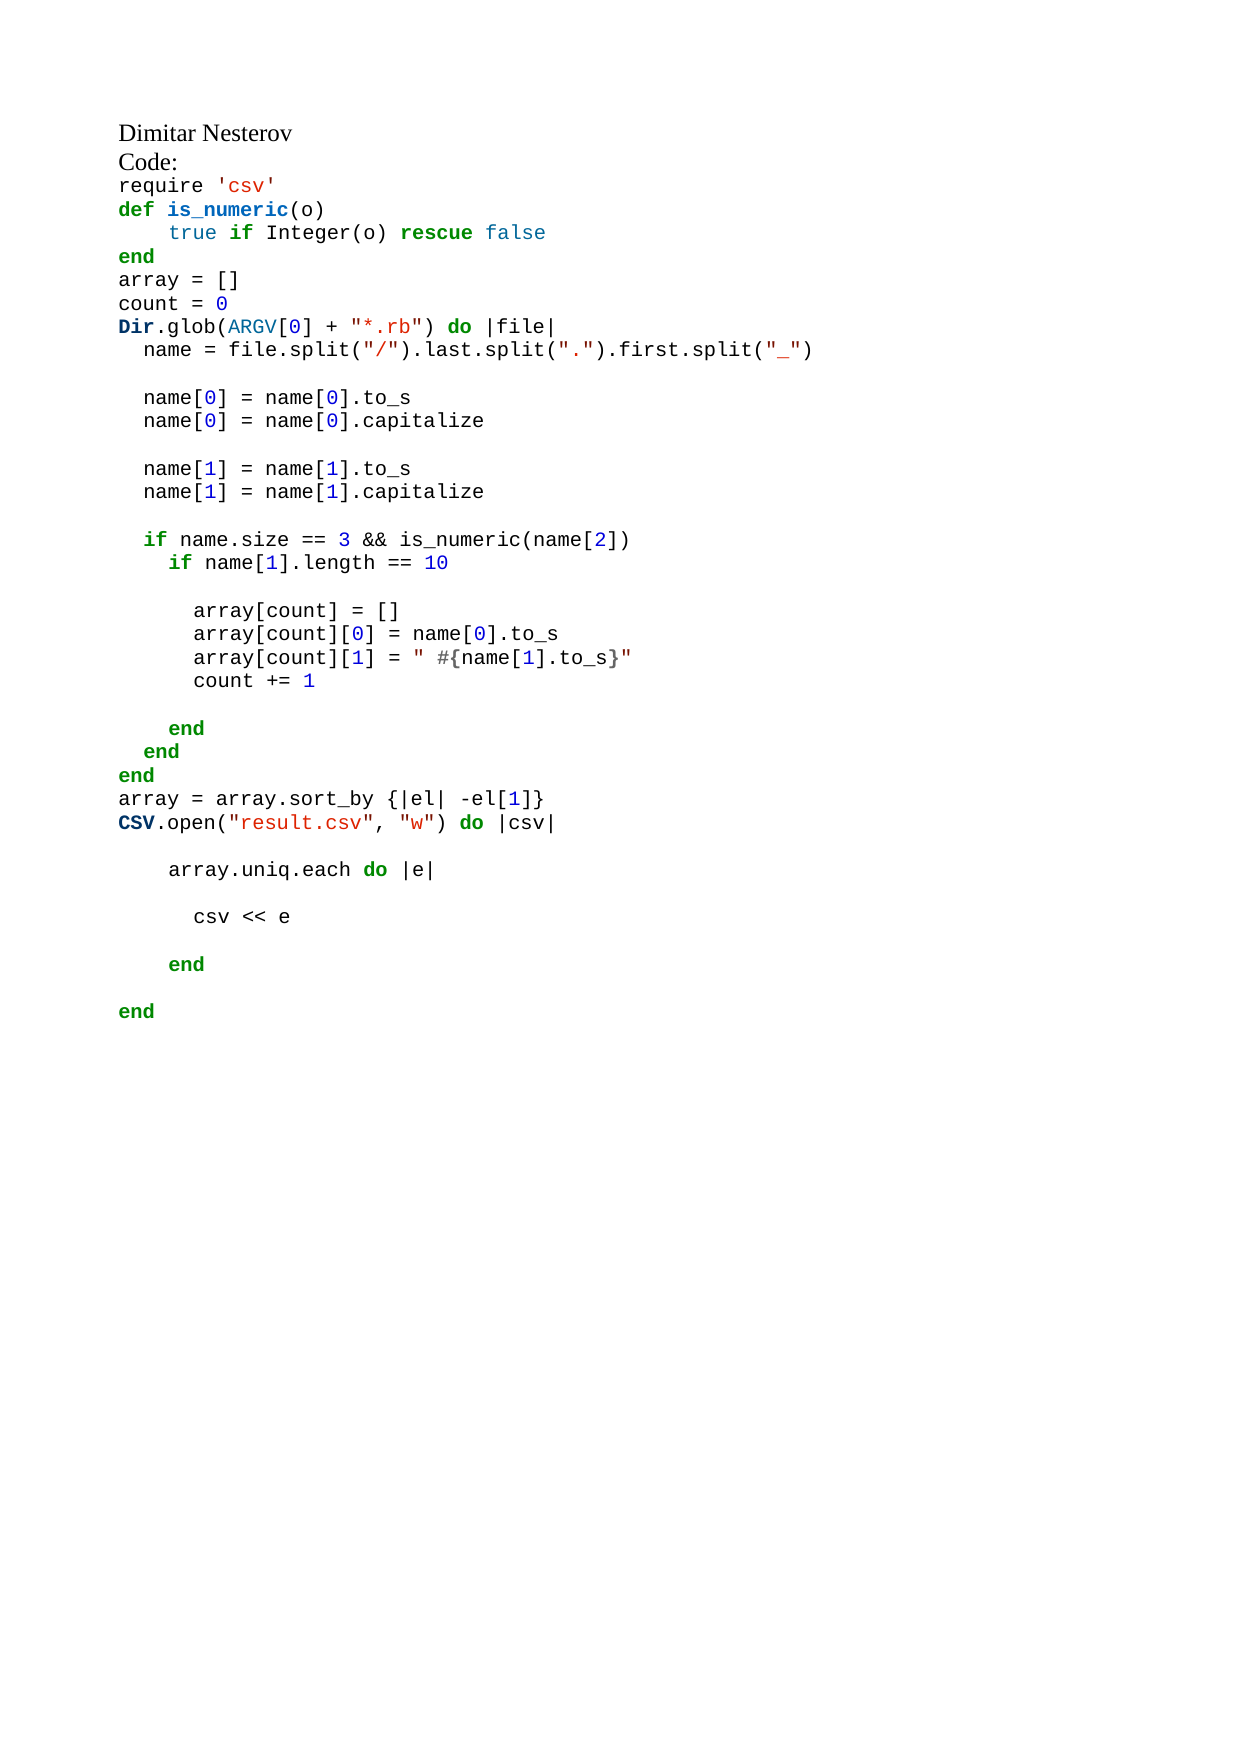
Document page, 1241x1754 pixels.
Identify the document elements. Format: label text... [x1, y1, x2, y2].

text name[0] = name[0].to_s [118, 387, 1122, 410]
text true if Integer(o) rescue false [118, 222, 1122, 246]
text end [118, 246, 1122, 269]
text Code: [118, 147, 1122, 176]
text if name[1].length == 10 [118, 552, 1122, 576]
text name = file.split("/").last.split(".").first.split("_") [118, 339, 1122, 363]
text array.uniq.each do |e| [118, 859, 1122, 883]
text def is_numeric(o) [118, 199, 1122, 222]
text Dimitar Nesterov [118, 118, 1122, 147]
text require 'csv' [118, 176, 1122, 199]
text end [118, 954, 1122, 977]
text csv << e [118, 906, 1122, 930]
text array = [] [118, 269, 1122, 293]
text if name.size == 3 && is_numeric(name[2]) [118, 529, 1122, 552]
text Dir.glob(ARGV[0] + "*.rb") do |file| [118, 316, 1122, 339]
text end [118, 1001, 1122, 1024]
text count = 0 [118, 293, 1122, 316]
text CSV.open("result.csv", "w") do |csv| [118, 812, 1122, 835]
text name[0] = name[0].capitalize [118, 410, 1122, 434]
text array = array.sort_by {|el| -el[1]} [118, 788, 1122, 812]
text count += 1 [118, 671, 1122, 694]
text array[count] = [] [118, 599, 1122, 623]
text end [118, 718, 1122, 741]
text end [118, 741, 1122, 765]
text name[1] = name[1].capitalize [118, 481, 1122, 505]
text name[1] = name[1].to_s [118, 458, 1122, 481]
text array[count][1] = " #{name[1].to_s}" [118, 647, 1122, 671]
text end [118, 765, 1122, 788]
text array[count][0] = name[0].to_s [118, 623, 1122, 647]
